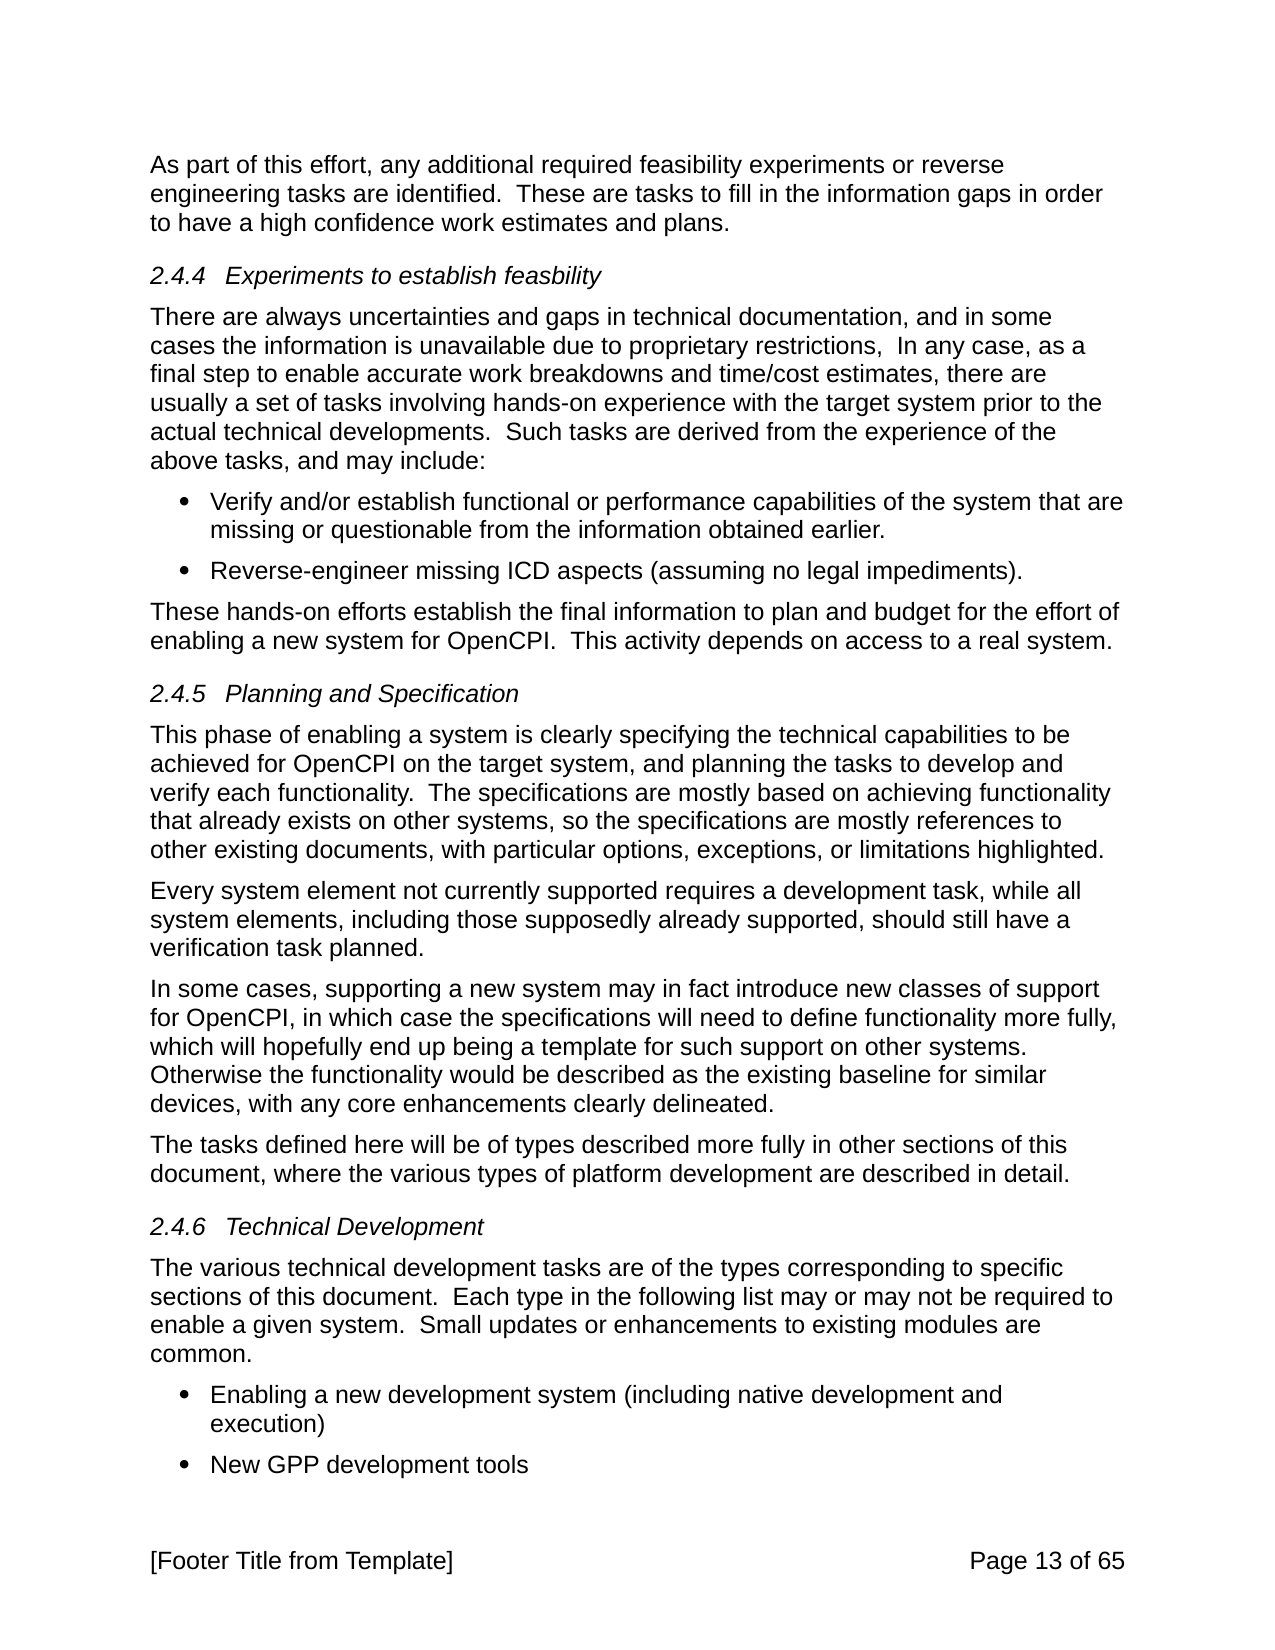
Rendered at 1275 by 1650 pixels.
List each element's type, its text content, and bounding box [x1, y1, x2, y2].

text Every system element not currently supported requires a development task, while all system elements, including those supposedly already supported, should still have a verification task planned. [150, 876, 1125, 962]
subtitle Planning and Specification [150, 679, 1125, 708]
subtitle Technical Development [150, 1212, 1125, 1241]
list Verify and/or establish functional or performance capabilities of the system that are missing or questionable from the information obtained earlier. [180, 486, 1125, 544]
text There are always uncertainties and gaps in technical documentation, and in some cases the information is unavailable due to proprietary restrictions, In any case, as a final step to enable accurate work breakdowns and time/cost estimates, there are usually a set of tasks involving hands-on experience with the target system prior to the actual technical developments. Such tasks are derived from the experience of the above tasks, and may include: [150, 302, 1125, 474]
text In some cases, supporting a new system may in fact introduce new classes of support for OpenCPI, in which case the specifications will need to define functionality more fully, which will hopefully end up being a template for such support on other systems. Otherwise the functionality would be described as the existing baseline for similar devices, with any core enhancements clearly delineated. [150, 974, 1125, 1118]
subtitle Experiments to establish feasbility [150, 261, 1125, 290]
text This phase of enabling a system is clearly specifying the technical capabilities to be achieved for OpenCPI on the target system, and planning the tasks to develop and verify each functionality. The specifications are mostly based on achieving functionality that already exists on other systems, so the specifications are mostly references to other existing documents, with particular options, exceptions, or limitations highlighted. [150, 720, 1125, 864]
list Reverse-engineer missing ICD aspects (assuming no legal impediments). [180, 556, 1125, 585]
text The tasks defined here will be of types described more fully in other sections of this document, where the various types of platform development are described in detail. [150, 1130, 1125, 1187]
list Enabling a new development system (including native development and execution) [180, 1380, 1125, 1438]
list New GPP development tools [180, 1449, 1125, 1478]
text These hands-on efforts establish the final information to plan and budget for the effort of enabling a new system for OpenCPI. This activity depends on access to a real system. [150, 597, 1125, 654]
text As part of this effort, any additional required feasibility experiments or reverse engineering tasks are identified. These are tasks to fill in the information gaps in order to have a high confidence work estimates and plans. [150, 150, 1125, 236]
text The various technical development tasks are of the types corresponding to specific sections of this document. Each type in the following list may or may not be required to enable a given system. Small updates or enhancements to existing modules are common. [150, 1253, 1125, 1368]
